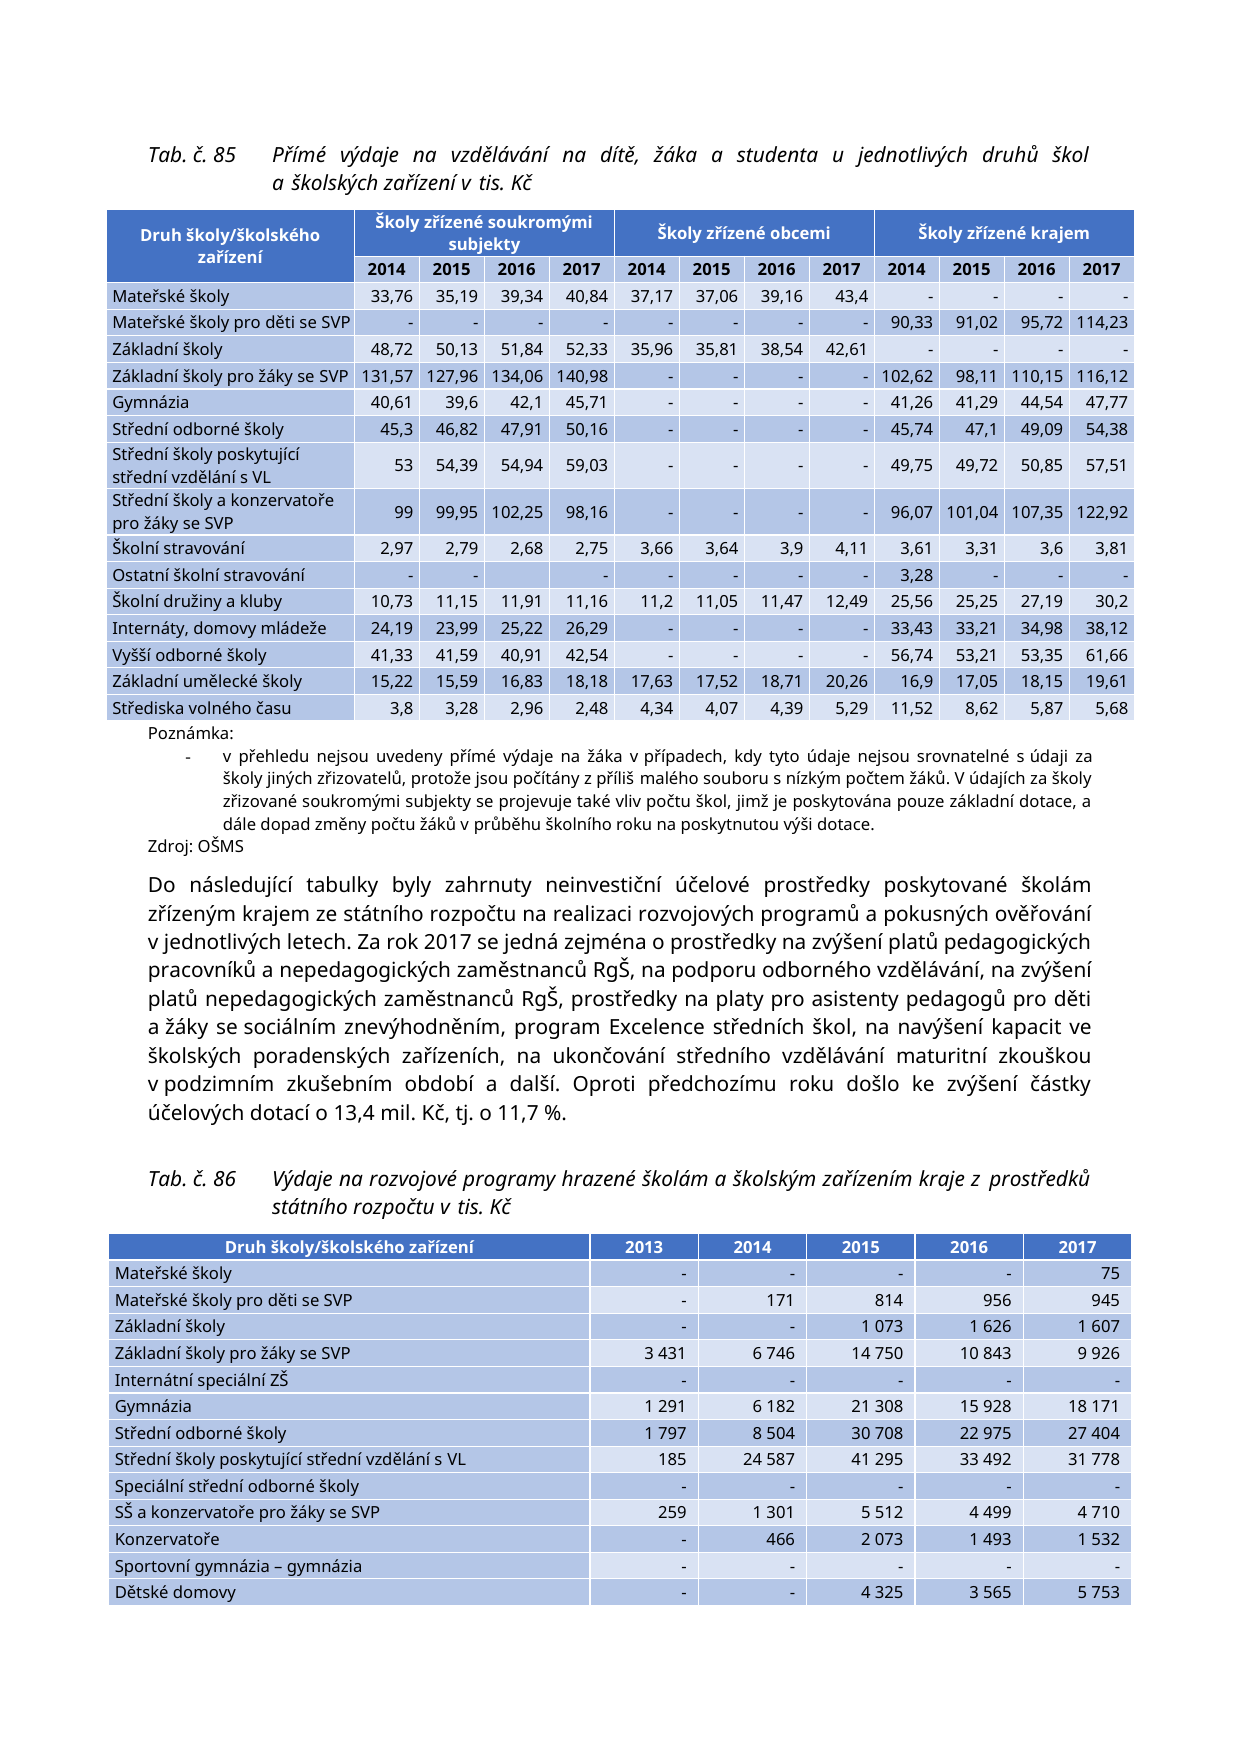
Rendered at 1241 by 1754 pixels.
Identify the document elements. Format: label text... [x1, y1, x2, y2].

table_cell - [745, 390, 809, 415]
table_cell 49,72 [940, 443, 1004, 488]
table_cell - [940, 562, 1004, 588]
table_cell 25,22 [485, 615, 549, 641]
table_cell 102,62 [875, 363, 939, 388]
table_cell 1 291 [591, 1394, 698, 1419]
table_cell 110,15 [1005, 363, 1069, 388]
table_cell 35,81 [680, 336, 744, 362]
table_cell 47,77 [1070, 390, 1134, 415]
list Přímé výdaje na vzdělávání na dítě, žáka a studenta u jednotlivých druhů škol a školských zařízení v tis. Kč [148, 140, 1092, 197]
table_cell 33,76 [355, 283, 419, 309]
table_cell - [807, 1473, 914, 1499]
table_cell 40,61 [355, 390, 419, 415]
table_cell 42,1 [485, 390, 549, 415]
table_cell 45,74 [875, 416, 939, 442]
table_cell - [810, 642, 874, 667]
table_cell - [810, 562, 874, 588]
table_cell - [591, 1367, 698, 1392]
table_cell 42,54 [550, 642, 614, 667]
table_cell 3,66 [615, 536, 679, 561]
table_cell Střední odborné školy [107, 416, 354, 442]
table_cell 61,66 [1070, 642, 1134, 667]
table_header 2017 [1024, 1234, 1131, 1259]
table_cell - [355, 310, 419, 335]
table_cell - [916, 1473, 1023, 1499]
table_cell - [745, 443, 809, 488]
table_cell 2014 [875, 257, 939, 282]
table_cell 46,82 [420, 416, 484, 442]
table_cell - [615, 390, 679, 415]
table_cell Dětské domovy [109, 1579, 589, 1605]
table_cell 44,54 [1005, 390, 1069, 415]
text Poznámka: [148, 721, 1092, 744]
table_cell Základní školy pro žáky se SVP [107, 363, 354, 388]
table_cell 33,21 [940, 615, 1004, 641]
table_cell 98,11 [940, 363, 1004, 388]
table_cell 2,68 [485, 536, 549, 561]
table_cell - [699, 1579, 806, 1605]
table_cell - [485, 310, 549, 335]
table_cell Školní stravování [107, 536, 354, 561]
table_cell - [807, 1553, 914, 1578]
table_cell 3,61 [875, 536, 939, 561]
table_cell - [699, 1261, 806, 1286]
table_cell - [680, 443, 744, 488]
table_cell - [591, 1261, 698, 1286]
table_cell 57,51 [1070, 443, 1134, 488]
table_cell 1 626 [916, 1314, 1023, 1339]
table_cell - [1024, 1553, 1131, 1578]
table_cell 9 926 [1024, 1340, 1131, 1366]
table_cell 30 708 [807, 1420, 914, 1446]
table_cell - [699, 1553, 806, 1578]
table_cell 8,62 [940, 695, 1004, 720]
table_cell - [807, 1367, 914, 1392]
table_cell - [550, 562, 614, 588]
table_cell 54,94 [485, 443, 549, 488]
table_cell - [810, 615, 874, 641]
table_cell 39,16 [745, 283, 809, 309]
table_cell - [916, 1261, 1023, 1286]
table_cell 4,39 [745, 695, 809, 720]
table_cell 3,8 [355, 695, 419, 720]
table_cell 2015 [420, 257, 484, 282]
table_cell 107,35 [1005, 489, 1069, 534]
table_cell 91,02 [940, 310, 1004, 335]
text Do následující tabulky byly zahrnuty neinvestiční účelové prostředky poskytované školám zřízeným krajem ze státního rozpočtu na realizaci rozvojových programů a pokusných ověřování v jednotlivých letech. Za rok 2017 se jedná zejména o prostředky na zvýšení platů pedagogických pracovníků a nepedagogických zaměstnanců RgŠ, na podporu odborného vzdělávání, na zvýšení platů nepedagogických zaměstnanců RgŠ, prostředky na platy pro asistenty pedagogů pro děti a žáky se sociálním znevýhodněním, program Excelence středních škol, na navýšení kapacit ve školských poradenských zařízeních, na ukončování středního vzdělávání maturitní zkouškou v podzimním zkušebním období a další. Oproti předchozímu roku došlo ke zvýšení částky účelových dotací o 13,4 mil. Kč, tj. o 11,7 %. [148, 870, 1092, 1126]
table_cell Mateřské školy [107, 283, 354, 309]
list v přehledu nejsou uvedeny přímé výdaje na žáka v případech, kdy tyto údaje nejsou srovnatelné s údaji za školy jiných zřizovatelů, protože jsou počítány z příliš malého souboru s nízkým počtem žáků. V údajích za školy zřizované soukromými subjekty se projevuje také vliv počtu škol, jimž je poskytována pouze základní dotace, a dále dopad změny počtu žáků v průběhu školního roku na poskytnutou výši dotace. [185, 744, 1092, 835]
table_cell 10,73 [355, 589, 419, 614]
table_cell - [680, 416, 744, 442]
table_cell 41,59 [420, 642, 484, 667]
table_cell Ostatní školní stravování [107, 562, 354, 588]
table_cell 33,43 [875, 615, 939, 641]
table_cell 4 325 [807, 1579, 914, 1605]
table_cell 39,6 [420, 390, 484, 415]
table_cell 51,84 [485, 336, 549, 362]
table_cell 5 512 [807, 1500, 914, 1525]
table_cell - [615, 642, 679, 667]
table_cell 12,49 [810, 589, 874, 614]
table_cell 1 607 [1024, 1314, 1131, 1339]
table_cell 6 746 [699, 1340, 806, 1366]
table_cell 41 295 [807, 1447, 914, 1472]
table_cell 40,91 [485, 642, 549, 667]
table_cell 25,56 [875, 589, 939, 614]
table_cell 2,75 [550, 536, 614, 561]
table_cell - [745, 615, 809, 641]
table_cell 15,22 [355, 668, 419, 694]
table_cell Základní školy [109, 1314, 589, 1339]
table_cell 42,61 [810, 336, 874, 362]
table_cell Sportovní gymnázia – gymnázia [109, 1553, 589, 1578]
table_cell 11,52 [875, 695, 939, 720]
table_cell 2,96 [485, 695, 549, 720]
table_header Druh školy/školského zařízení [109, 1234, 589, 1259]
table_cell - [810, 363, 874, 388]
table_cell SŠ a konzervatoře pro žáky se SVP [109, 1500, 589, 1525]
table_cell - [615, 562, 679, 588]
table_cell 35,96 [615, 336, 679, 362]
table_cell - [420, 310, 484, 335]
table_cell - [615, 489, 679, 534]
table_cell - [591, 1526, 698, 1552]
table_cell 21 308 [807, 1394, 914, 1419]
table_cell 26,29 [550, 615, 614, 641]
table_cell 27,19 [1005, 589, 1069, 614]
table_cell 102,25 [485, 489, 549, 534]
table_cell - [810, 390, 874, 415]
list Výdaje na rozvojové programy hrazené školám a školským zařízením kraje z prostředků státního rozpočtu v tis. Kč [148, 1164, 1092, 1221]
table_cell 23,99 [420, 615, 484, 641]
table_cell 171 [699, 1287, 806, 1313]
table_cell 127,96 [420, 363, 484, 388]
table_cell 50,85 [1005, 443, 1069, 488]
table_cell 2014 [355, 257, 419, 282]
table_cell 53,35 [1005, 642, 1069, 667]
table_cell 31 778 [1024, 1447, 1131, 1472]
table_cell 10 843 [916, 1340, 1023, 1366]
table_cell - [745, 416, 809, 442]
table_cell 956 [916, 1287, 1023, 1313]
table_cell - [680, 310, 744, 335]
table_cell 11,47 [745, 589, 809, 614]
table_cell 8 504 [699, 1420, 806, 1446]
table_cell - [1005, 336, 1069, 362]
table_cell Gymnázia [107, 390, 354, 415]
table_cell 24,19 [355, 615, 419, 641]
table_cell Konzervatoře [109, 1526, 589, 1552]
table_cell 18,15 [1005, 668, 1069, 694]
table_cell 56,74 [875, 642, 939, 667]
table_cell - [916, 1367, 1023, 1392]
table_cell - [940, 336, 1004, 362]
table_cell 16,83 [485, 668, 549, 694]
table_cell 27 404 [1024, 1420, 1131, 1446]
table_cell - [745, 489, 809, 534]
table_cell 37,17 [615, 283, 679, 309]
table_cell 2017 [810, 257, 874, 282]
table_cell - [615, 363, 679, 388]
table_cell 2,97 [355, 536, 419, 561]
table_cell 5 753 [1024, 1579, 1131, 1605]
table_header Druh školy/školského zařízení [107, 210, 354, 282]
table_cell 22 975 [916, 1420, 1023, 1446]
table_cell Mateřské školy pro děti se SVP [107, 310, 354, 335]
table_cell 1 073 [807, 1314, 914, 1339]
table_cell 53,21 [940, 642, 1004, 667]
table_cell Mateřské školy [109, 1261, 589, 1286]
table_cell 2014 [615, 257, 679, 282]
table_cell 814 [807, 1287, 914, 1313]
table_cell - [810, 310, 874, 335]
table_cell - [745, 562, 809, 588]
table_cell Střední odborné školy [109, 1420, 589, 1446]
table_cell 185 [591, 1447, 698, 1472]
table_cell 17,05 [940, 668, 1004, 694]
table_cell - [615, 416, 679, 442]
table_cell 945 [1024, 1287, 1131, 1313]
table_cell 50,13 [420, 336, 484, 362]
table_cell 45,3 [355, 416, 419, 442]
table_cell Střední školy a konzervatoře pro žáky se SVP [107, 489, 354, 534]
table_cell 16,9 [875, 668, 939, 694]
table_cell Základní školy pro žáky se SVP [109, 1340, 589, 1366]
table_cell 99 [355, 489, 419, 534]
table_cell 2 073 [807, 1526, 914, 1552]
table_cell - [591, 1473, 698, 1499]
table_cell 3,28 [420, 695, 484, 720]
table_cell 1 301 [699, 1500, 806, 1525]
table_cell Speciální střední odborné školy [109, 1473, 589, 1499]
table_cell 54,39 [420, 443, 484, 488]
table_cell 259 [591, 1500, 698, 1525]
table_cell - [680, 363, 744, 388]
table_cell 25,25 [940, 589, 1004, 614]
table_cell 47,1 [940, 416, 1004, 442]
table_cell 75 [1024, 1261, 1131, 1286]
table_cell 18,71 [745, 668, 809, 694]
table_header 2016 [916, 1234, 1023, 1259]
table_cell - [680, 390, 744, 415]
table_cell - [591, 1287, 698, 1313]
table_cell - [680, 489, 744, 534]
table_cell 52,33 [550, 336, 614, 362]
table_cell 11,91 [485, 589, 549, 614]
table_cell 140,98 [550, 363, 614, 388]
table_cell 114,23 [1070, 310, 1134, 335]
table_cell 3,31 [940, 536, 1004, 561]
table_cell 30,2 [1070, 589, 1134, 614]
table_cell - [615, 310, 679, 335]
table_cell 15,59 [420, 668, 484, 694]
table_cell - [1024, 1367, 1131, 1392]
table_cell 134,06 [485, 363, 549, 388]
table_cell 2016 [745, 257, 809, 282]
table_cell 40,84 [550, 283, 614, 309]
table_cell - [420, 562, 484, 588]
table_cell - [745, 642, 809, 667]
table_cell Střední školy poskytující střední vzdělání s VL [107, 443, 354, 488]
table_cell 116,12 [1070, 363, 1134, 388]
table_cell 5,87 [1005, 695, 1069, 720]
table_cell 19,61 [1070, 668, 1134, 694]
table_cell 466 [699, 1526, 806, 1552]
table_cell 4 710 [1024, 1500, 1131, 1525]
table_cell Internáty, domovy mládeže [107, 615, 354, 641]
table_cell - [680, 562, 744, 588]
table_cell - [591, 1553, 698, 1578]
table_cell 18,18 [550, 668, 614, 694]
table_cell 95,72 [1005, 310, 1069, 335]
table_cell 99,95 [420, 489, 484, 534]
table_cell - [1070, 562, 1134, 588]
table_cell - [1070, 336, 1134, 362]
table_cell 38,12 [1070, 615, 1134, 641]
table_cell 4,07 [680, 695, 744, 720]
table_cell - [680, 642, 744, 667]
table_cell 3,64 [680, 536, 744, 561]
table_cell 131,57 [355, 363, 419, 388]
table_cell 47,91 [485, 416, 549, 442]
table_cell 14 750 [807, 1340, 914, 1366]
table_cell 2017 [1070, 257, 1134, 282]
table_cell 6 182 [699, 1394, 806, 1419]
text Zdroj: OŠMS [148, 835, 1092, 858]
table_cell 90,33 [875, 310, 939, 335]
table_cell 15 928 [916, 1394, 1023, 1419]
table_cell Gymnázia [109, 1394, 589, 1419]
table_cell 3,28 [875, 562, 939, 588]
table_cell 38,54 [745, 336, 809, 362]
table_cell 43,4 [810, 283, 874, 309]
table_cell 33 492 [916, 1447, 1023, 1472]
table_header 2014 [699, 1234, 806, 1259]
table_cell 53 [355, 443, 419, 488]
table_cell - [1024, 1473, 1131, 1499]
table_cell [485, 562, 549, 588]
table_cell 54,38 [1070, 416, 1134, 442]
table_cell - [810, 416, 874, 442]
table_cell 59,03 [550, 443, 614, 488]
table_cell - [355, 562, 419, 588]
table_header Školy zřízené obcemi [615, 210, 874, 256]
table_header 2013 [591, 1234, 698, 1259]
table_cell 37,06 [680, 283, 744, 309]
table_cell Mateřské školy pro děti se SVP [109, 1287, 589, 1313]
table_cell - [699, 1473, 806, 1499]
table_cell 2016 [1005, 257, 1069, 282]
table_cell 96,07 [875, 489, 939, 534]
table_cell - [807, 1261, 914, 1286]
table_cell - [550, 310, 614, 335]
table_cell 11,15 [420, 589, 484, 614]
table_cell 2017 [550, 257, 614, 282]
table_header Školy zřízené krajem [875, 210, 1134, 256]
table_cell 24 587 [699, 1447, 806, 1472]
table_cell 17,52 [680, 668, 744, 694]
table_cell Střediska volného času [107, 695, 354, 720]
table_cell 4 499 [916, 1500, 1023, 1525]
table_cell Základní umělecké školy [107, 668, 354, 694]
table_cell - [810, 489, 874, 534]
table_cell 48,72 [355, 336, 419, 362]
table_cell 41,33 [355, 642, 419, 667]
table_cell 20,26 [810, 668, 874, 694]
table_header 2015 [807, 1234, 914, 1259]
table_cell - [591, 1314, 698, 1339]
table_cell 4,34 [615, 695, 679, 720]
table_cell 101,04 [940, 489, 1004, 534]
table_cell 122,92 [1070, 489, 1134, 534]
table_cell 49,75 [875, 443, 939, 488]
table_cell - [699, 1314, 806, 1339]
table_cell 2,48 [550, 695, 614, 720]
table_cell - [591, 1579, 698, 1605]
table_cell 3 431 [591, 1340, 698, 1366]
table_cell - [745, 310, 809, 335]
table_cell 3,6 [1005, 536, 1069, 561]
table_cell - [615, 615, 679, 641]
table_cell 2016 [485, 257, 549, 282]
table_cell 11,05 [680, 589, 744, 614]
table_header Školy zřízené soukromými subjekty [355, 210, 614, 256]
table_cell 11,16 [550, 589, 614, 614]
table_cell 3,9 [745, 536, 809, 561]
table_cell 1 532 [1024, 1526, 1131, 1552]
table_cell 39,34 [485, 283, 549, 309]
table_cell 50,16 [550, 416, 614, 442]
table_cell - [875, 336, 939, 362]
table_cell - [875, 283, 939, 309]
table_cell - [615, 443, 679, 488]
table_cell - [699, 1367, 806, 1392]
table_cell 5,68 [1070, 695, 1134, 720]
table_cell Střední školy poskytující střední vzdělání s VL [109, 1447, 589, 1472]
table_cell 35,19 [420, 283, 484, 309]
table_cell Internátní speciální ZŠ [109, 1367, 589, 1392]
table_cell 2,79 [420, 536, 484, 561]
table_cell Školní družiny a kluby [107, 589, 354, 614]
table_cell 4,11 [810, 536, 874, 561]
table_cell 41,26 [875, 390, 939, 415]
table_cell 11,2 [615, 589, 679, 614]
table_cell 41,29 [940, 390, 1004, 415]
table_cell 45,71 [550, 390, 614, 415]
table_cell 3,81 [1070, 536, 1134, 561]
table_cell Základní školy [107, 336, 354, 362]
table_cell 5,29 [810, 695, 874, 720]
table_cell 1 493 [916, 1526, 1023, 1552]
table_cell - [940, 283, 1004, 309]
table_cell 1 797 [591, 1420, 698, 1446]
table_cell - [680, 615, 744, 641]
table_cell 49,09 [1005, 416, 1069, 442]
table_cell - [916, 1553, 1023, 1578]
table_cell - [1070, 283, 1134, 309]
table_cell - [810, 443, 874, 488]
table_cell 18 171 [1024, 1394, 1131, 1419]
table_cell 17,63 [615, 668, 679, 694]
table_cell - [1005, 562, 1069, 588]
table_cell Vyšší odborné školy [107, 642, 354, 667]
table_cell - [745, 363, 809, 388]
table_cell 3 565 [916, 1579, 1023, 1605]
table_cell 34,98 [1005, 615, 1069, 641]
table_cell 98,16 [550, 489, 614, 534]
table_cell 2015 [680, 257, 744, 282]
table_cell - [1005, 283, 1069, 309]
table_cell 2015 [940, 257, 1004, 282]
